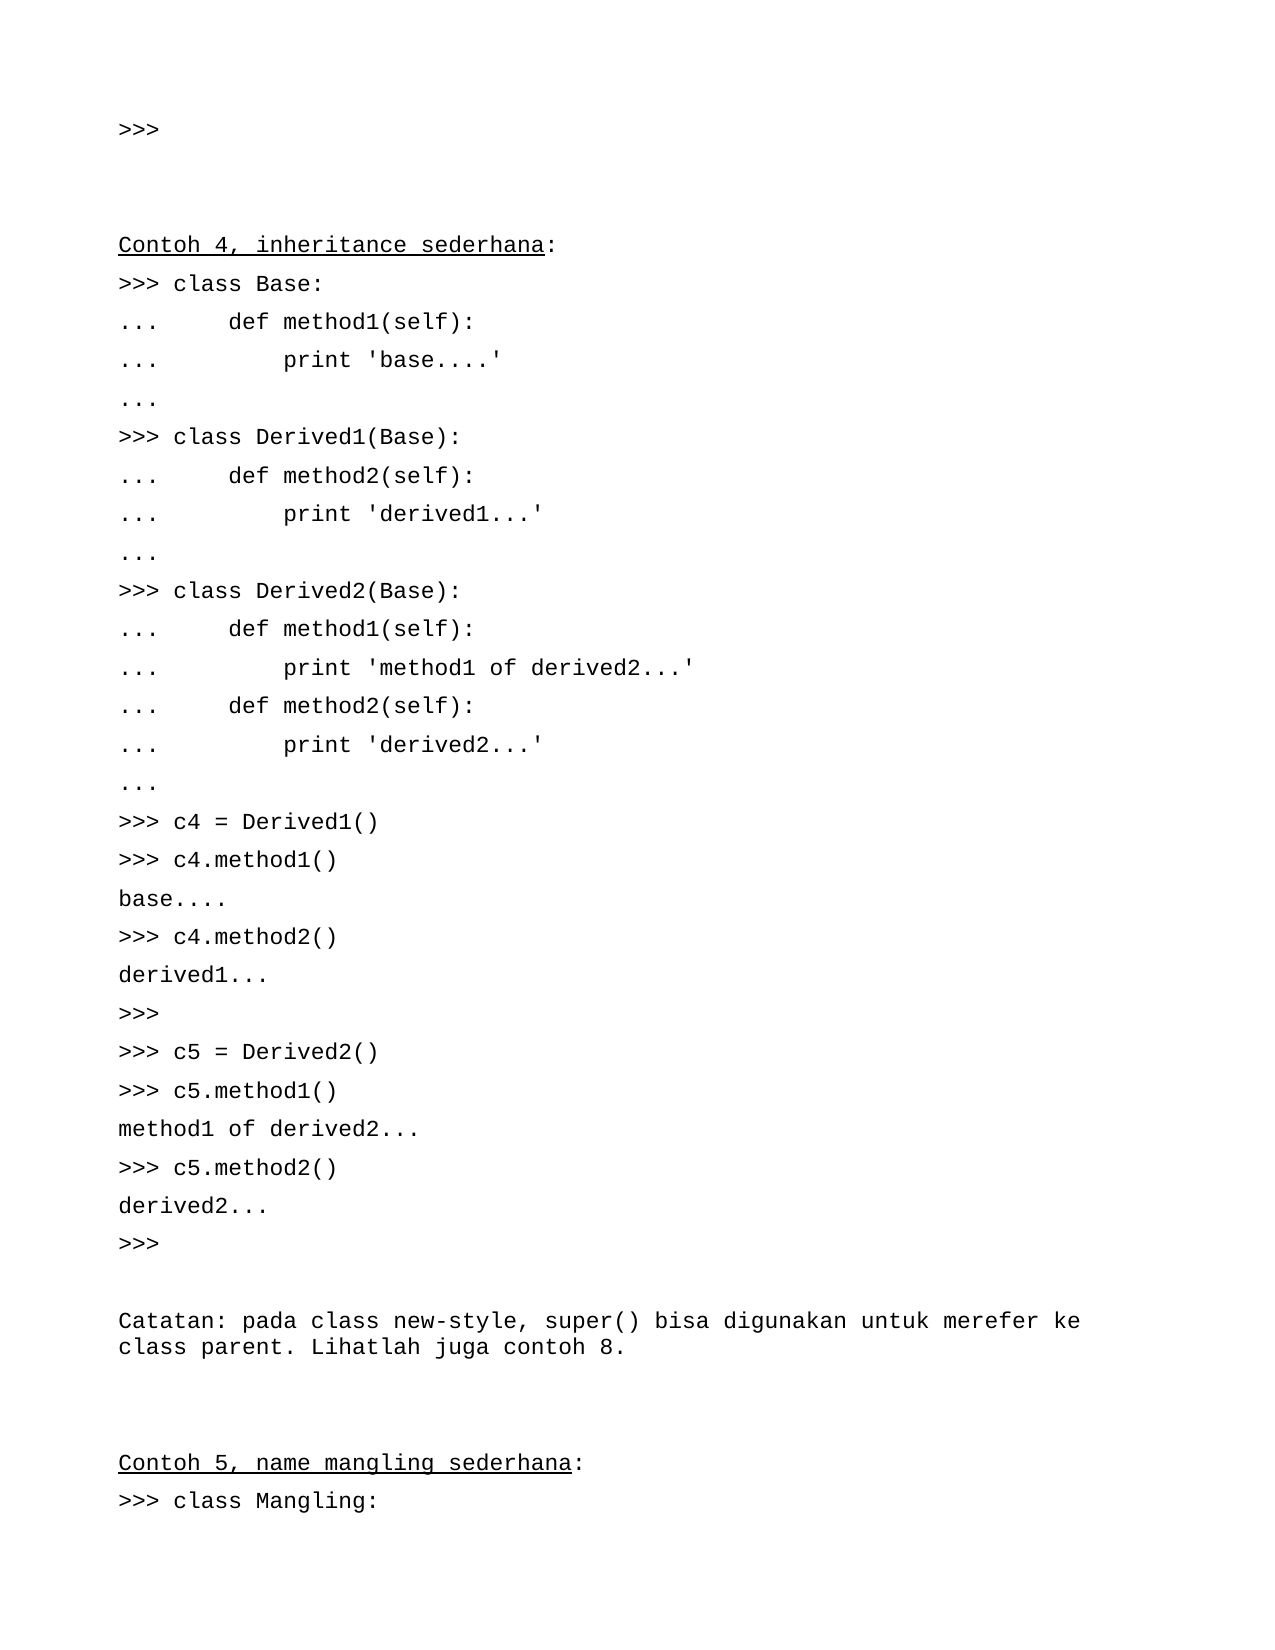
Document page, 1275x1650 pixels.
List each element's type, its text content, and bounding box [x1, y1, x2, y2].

text >>> [118, 1233, 1157, 1259]
text ... def method2(self): [118, 695, 1157, 721]
text ... print 'base....' [118, 349, 1157, 375]
text Contoh 5, name mangling sederhana: [118, 1451, 1157, 1477]
text ... print 'derived1...' [118, 502, 1157, 528]
text >>> c4.method2() [118, 925, 1157, 951]
text >>> c5.method1() [118, 1079, 1157, 1105]
text method1 of derived2... [118, 1117, 1157, 1143]
text >>> class Base: [118, 272, 1157, 298]
text ... print 'derived2...' [118, 733, 1157, 759]
text >>> c4.method1() [118, 848, 1157, 874]
text derived2... [118, 1194, 1157, 1220]
text derived1... [118, 964, 1157, 990]
text >>> [118, 1002, 1157, 1028]
text >>> c5.method2() [118, 1156, 1157, 1182]
text >>> class Mangling: [118, 1489, 1157, 1515]
text ... def method2(self): [118, 464, 1157, 490]
text ... [118, 772, 1157, 797]
text Contoh 4, inheritance sederhana: [118, 233, 1157, 259]
text base.... [118, 887, 1157, 913]
text ... print 'method1 of derived2...' [118, 656, 1157, 682]
text ... [118, 387, 1157, 413]
text >>> c5 = Derived2() [118, 1041, 1157, 1067]
text >>> class Derived1(Base): [118, 426, 1157, 452]
text >>> c4 = Derived1() [118, 810, 1157, 836]
text ... [118, 541, 1157, 567]
text Catatan: pada class new-style, super() bisa digunakan untuk merefer ke class parent. Lihatlah juga contoh 8. [118, 1310, 1157, 1362]
text ... def method1(self): [118, 310, 1157, 336]
text >>> class Derived2(Base): [118, 579, 1157, 605]
text >>> [118, 118, 1157, 144]
text ... def method1(self): [118, 618, 1157, 644]
